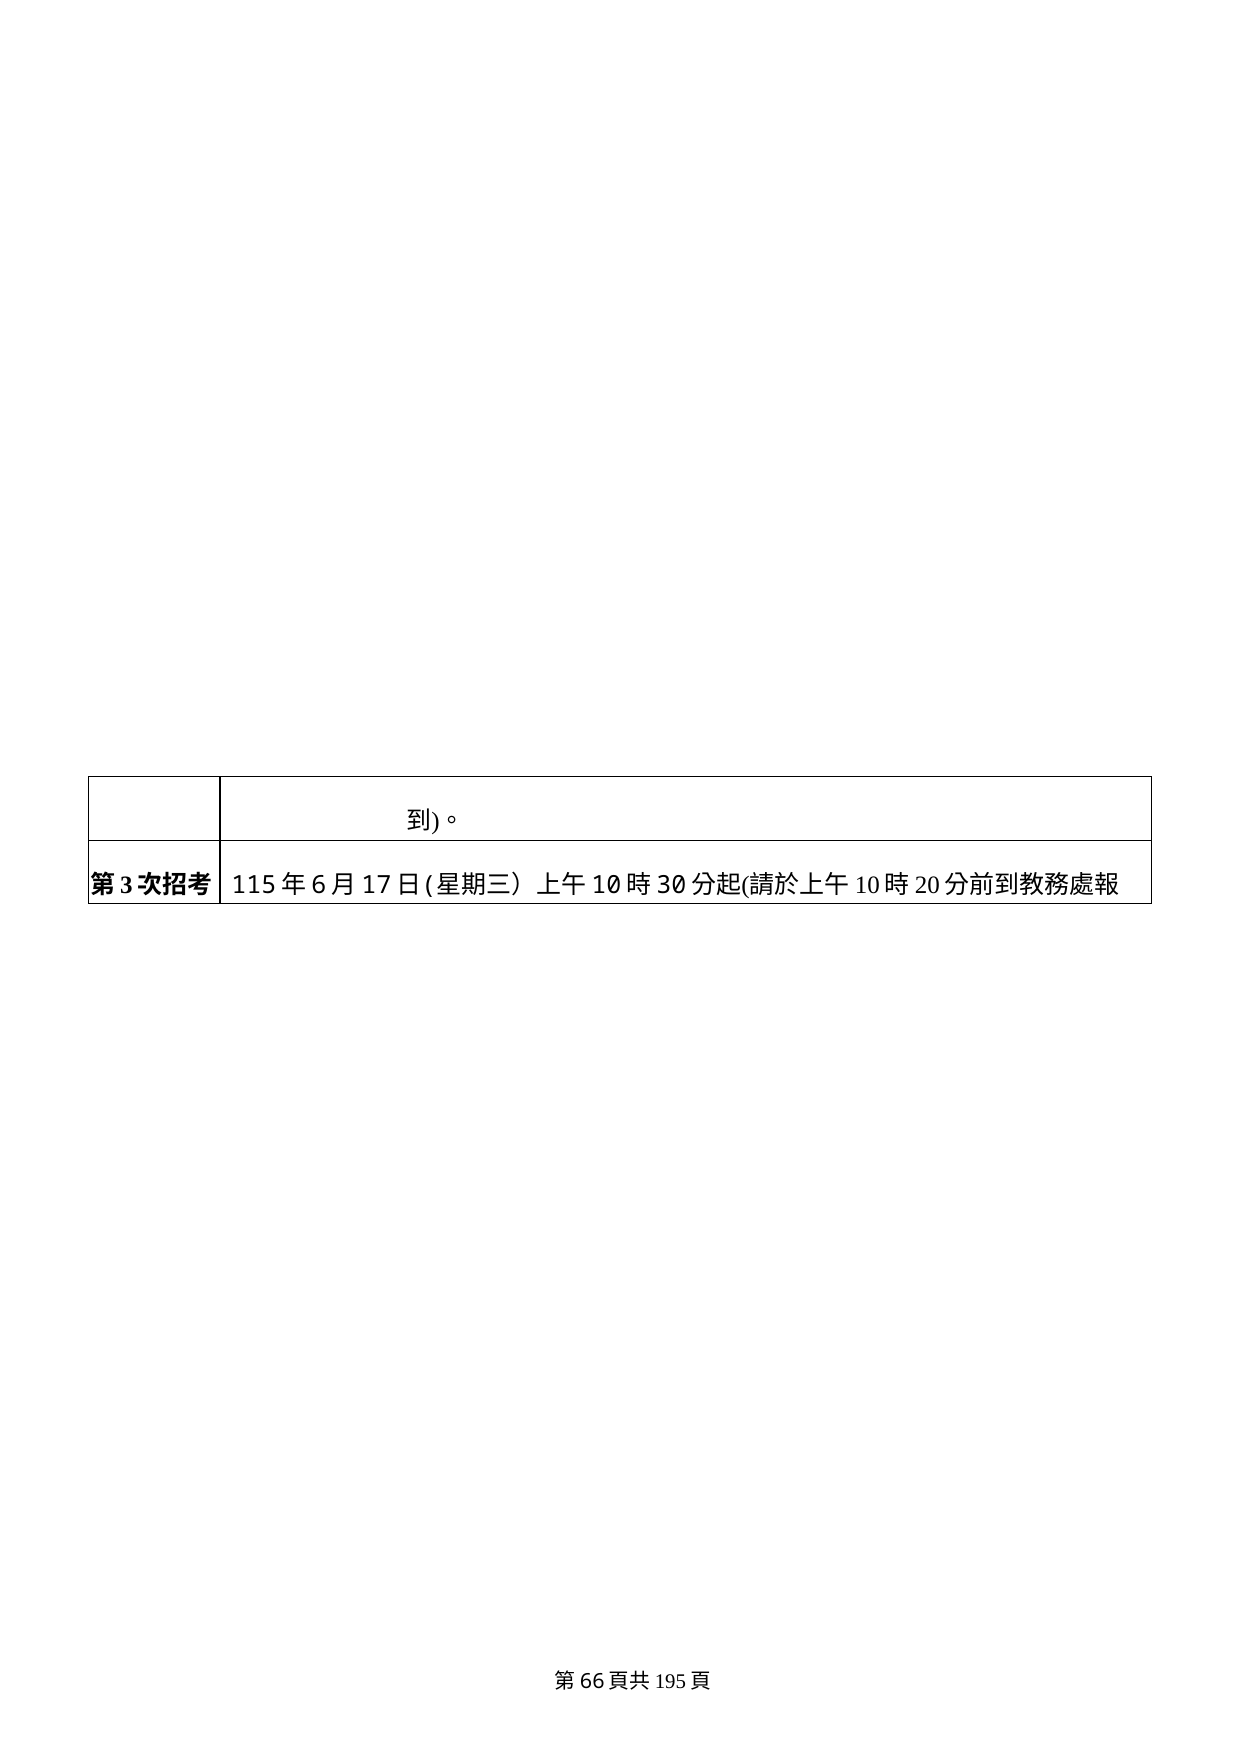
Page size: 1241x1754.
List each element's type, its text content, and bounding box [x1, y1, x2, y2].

table_cell 到)。 [221, 777, 1151, 839]
table_cell [89, 777, 219, 839]
table_cell 115年6月17日(星期三）上午10時30分起(請於上午10時20分前到教務處報 [221, 841, 1151, 903]
table_cell 第3次招考 [89, 841, 219, 903]
